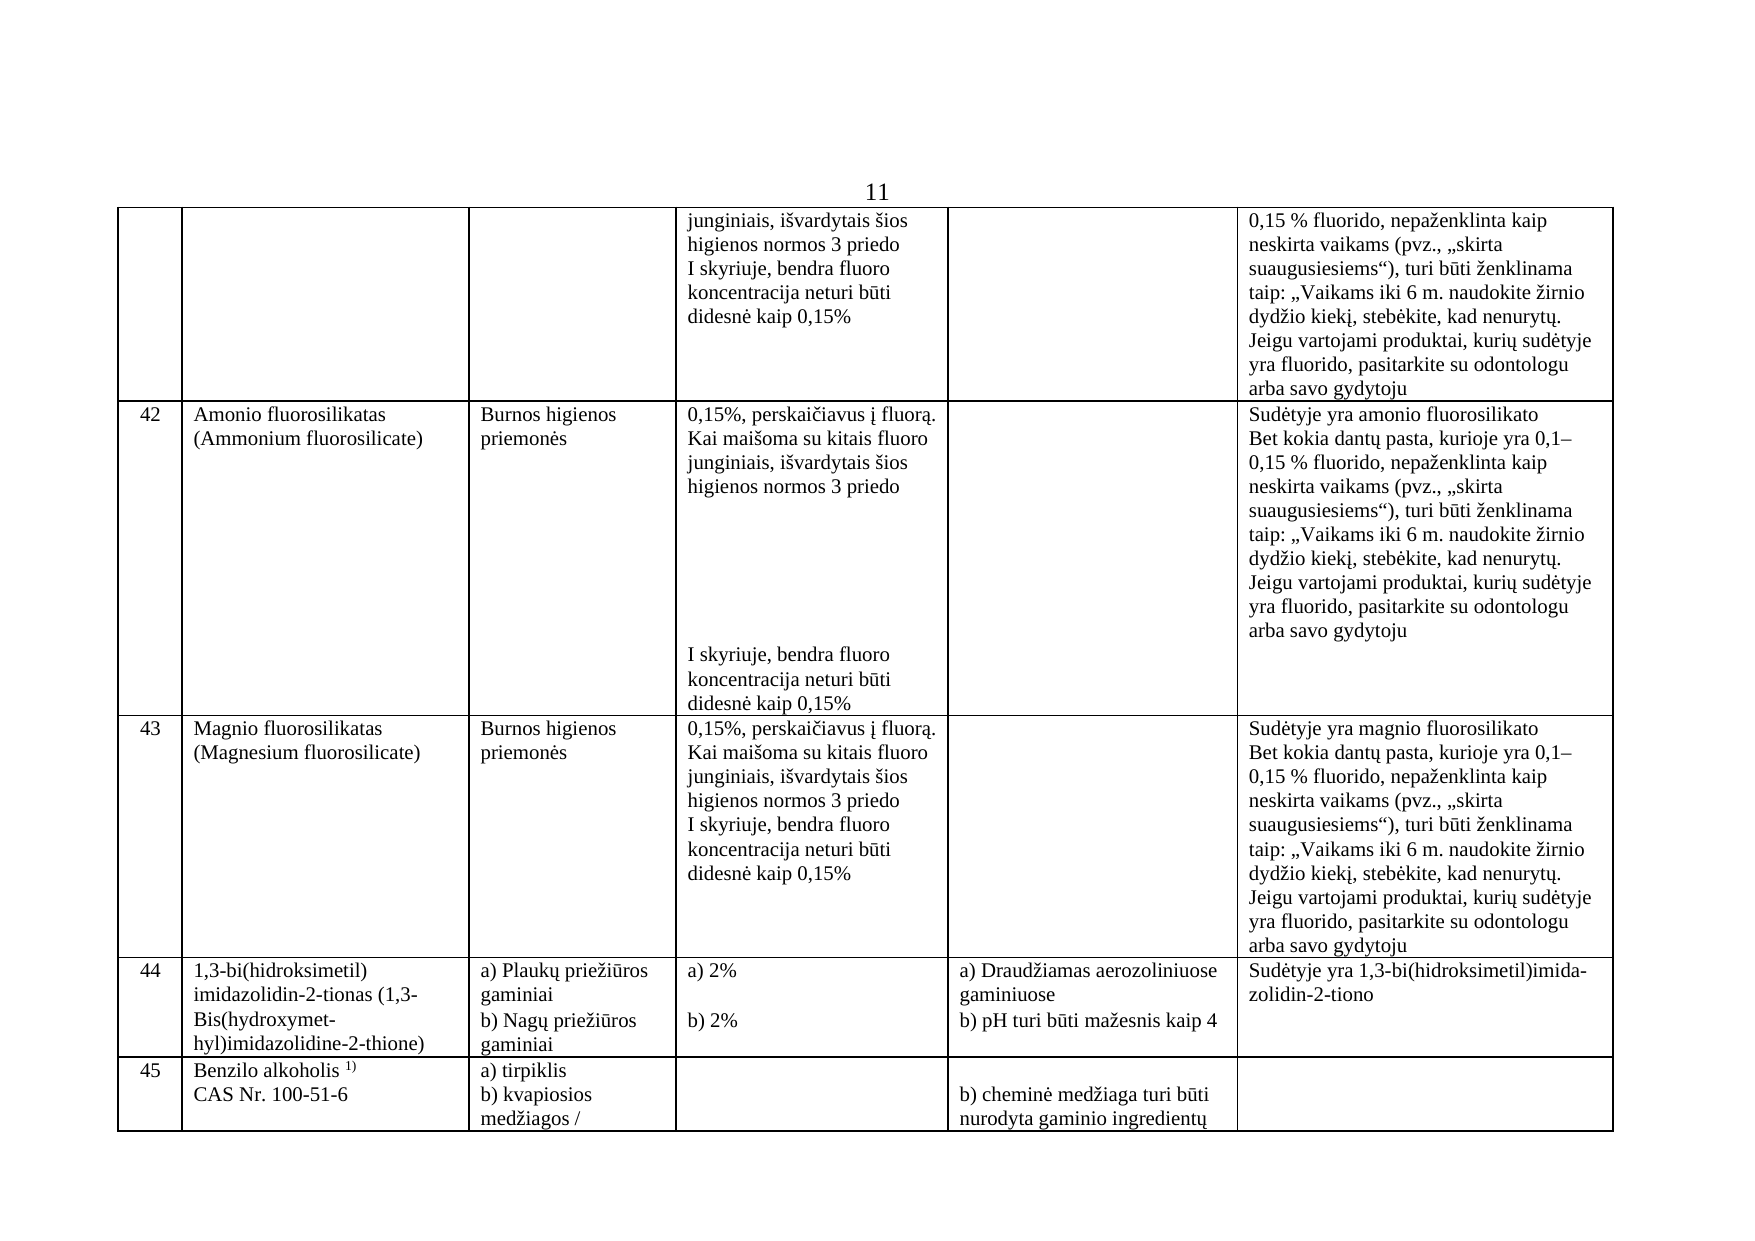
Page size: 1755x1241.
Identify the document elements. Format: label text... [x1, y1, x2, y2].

table_cell 43 [119, 716, 181, 957]
table_cell [949, 716, 1237, 957]
table_cell [470, 208, 675, 400]
table_cell Benzilo alkoholis 1) CAS Nr. 100-51-6 [183, 1058, 468, 1130]
table_cell [1614, 957, 1754, 1006]
table_cell Sudėtyje yra amonio fluorosilikato Bet kokia dantų pasta, kurioje yra 0,1–0,15 % fluorido, nepaženklinta kaip neskirta vaikams (pvz., „skirta suaugusiesiems“), turi būti ženklinama taip: „Vaikams iki 6 m. naudokite žirnio dydžio kiekį, stebėkite, kad nenurytų. Jeigu vartojami produktai, kurių sudėtyje yra fluorido, pasitarkite su odontologu arba savo gydytoju [1238, 402, 1612, 642]
table_cell 42 [119, 402, 181, 642]
table_cell [119, 208, 181, 400]
table_cell junginiais, išvardytais šios higienos normos 3 priedo I skyriuje, bendra fluoro koncentracija neturi būti didesnė kaip 0,15% [677, 208, 947, 400]
table_cell [949, 208, 1237, 400]
table_cell [183, 208, 468, 400]
table_cell I skyriuje, bendra fluoro koncentracija neturi būti didesnė kaip 0,15% [677, 643, 947, 714]
table_cell [1238, 643, 1612, 714]
table_cell a) Plaukų priežiūros gaminiai [470, 958, 675, 1006]
table_cell Amonio fluorosilikatas (Ammonium fluorosilicate) [183, 402, 468, 642]
table_cell [949, 643, 1237, 714]
table_cell Sudėtyje yra magnio fluorosilikato Bet kokia dantų pasta, kurioje yra 0,1–0,15 % fluorido, nepaženklinta kaip neskirta vaikams (pvz., „skirta suaugusiesiems“), turi būti ženklinama taip: „Vaikams iki 6 m. naudokite žirnio dydžio kiekį, stebėkite, kad nenurytų. Jeigu vartojami produktai, kurių sudėtyje yra fluorido, pasitarkite su odontologu arba savo gydytoju [1238, 716, 1612, 957]
table_cell Burnos higienos priemonės [470, 402, 675, 642]
table_cell 0,15%, perskaičiavus į fluorą. Kai maišoma su kitais fluoro junginiais, išvardytais šios higienos normos 3 priedo I skyriuje, bendra fluoro koncentracija neturi būti didesnė kaip 0,15% [677, 716, 947, 957]
table_cell [949, 402, 1237, 642]
table_cell [1614, 1056, 1754, 1130]
table_cell Magnio fluorosilikatas (Magnesium fluorosilicate) [183, 716, 468, 957]
table_cell Sudėtyje yra 1,3-bi(hidroksimetil)imida-zolidin-2-tiono [1238, 958, 1612, 1006]
table_cell [1614, 1006, 1754, 1056]
table_cell 1,3-bi(hidroksimetil) imidazolidin-2-tionas (1,3-Bis(hydroxymet-hyl)imidazolidine-2-thione) [183, 958, 468, 1056]
table_cell [1238, 1058, 1612, 1130]
table_cell 44 [119, 958, 181, 1056]
table_cell b) cheminė medžiaga turi būti nurodyta gaminio ingredientų [949, 1058, 1237, 1130]
table_cell a) tirpiklis b) kvapiosios medžiagos / [470, 1058, 675, 1130]
table_cell [1238, 1006, 1612, 1056]
table_cell [470, 643, 675, 714]
table_cell b) Nagų priežiūros gaminiai [470, 1006, 675, 1056]
table_cell a) Draudžiamas aerozoliniuose gaminiuose [949, 958, 1237, 1006]
table_cell [1614, 715, 1754, 957]
table_cell [1614, 207, 1754, 400]
table_cell b) pH turi būti mažesnis kaip 4 [949, 1006, 1237, 1056]
table_cell Burnos higienos priemonės [470, 716, 675, 957]
table_cell a) 2% [677, 958, 947, 1006]
table_cell [119, 643, 181, 714]
table_cell [1614, 400, 1754, 642]
table_cell [1614, 643, 1754, 714]
table_cell 45 [119, 1058, 181, 1130]
table_cell 0,15 % fluorido, nepaženklinta kaip neskirta vaikams (pvz., „skirta suaugusiesiems“), turi būti ženklinama taip: „Vaikams iki 6 m. naudokite žirnio dydžio kiekį, stebėkite, kad nenurytų. Jeigu vartojami produktai, kurių sudėtyje yra fluorido, pasitarkite su odontologu arba savo gydytoju [1238, 208, 1612, 400]
table_cell [183, 643, 468, 714]
table_cell b) 2% [677, 1006, 947, 1056]
table_cell 0,15%, perskaičiavus į fluorą. Kai maišoma su kitais fluoro junginiais, išvardytais šios higienos normos 3 priedo [677, 402, 947, 642]
table_cell [677, 1058, 947, 1130]
